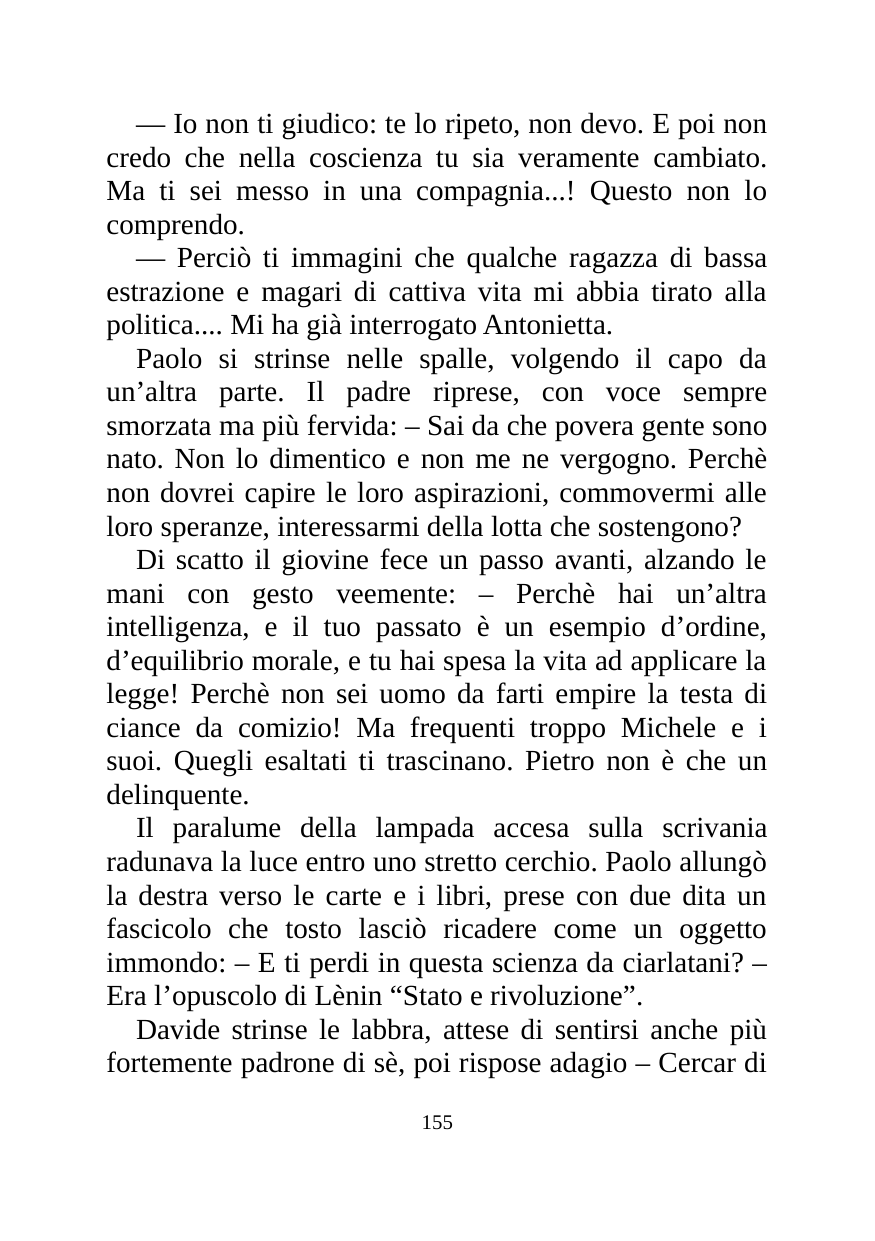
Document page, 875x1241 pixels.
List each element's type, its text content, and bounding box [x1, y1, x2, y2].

text — Io non ti giudico: te lo ripeto, non devo. E poi non credo che nella coscienza tu sia veramente cambiato. Ma ti sei messo in una compagnia...! Questo non lo comprendo. [106, 106, 768, 240]
text Il paralume della lampada accesa sulla scrivania radunava la luce entro uno stretto cerchio. Paolo allungò la destra verso le carte e i libri, prese con due dita un fascicolo che tosto lasciò ricadere come un oggetto immondo: – E ti perdi in questa scienza da ciarlatani? – Era l’opuscolo di Lènin “Stato e rivoluzione”. [106, 811, 768, 1012]
text — Perciò ti immagini che qualche ragazza di bassa estrazione e magari di cattiva vita mi abbia tirato alla politica.... Mi ha già interrogato Antonietta. [106, 240, 768, 341]
text Davide strinse le labbra, attese di sentirsi anche più fortemente padrone di sè, poi rispose adagio – Cercar di [106, 1012, 768, 1079]
text Paolo si strinse nelle spalle, volgendo il capo da un’altra parte. Il padre riprese, con voce sempre smorzata ma più fervida: – Sai da che povera gente sono nato. Non lo dimentico e non me ne vergogno. Perchè non dovrei capire le loro aspirazioni, commovermi alle loro speranze, interessarmi della lotta che sostengono? [106, 341, 768, 542]
text Di scatto il giovine fece un passo avanti, alzando le mani con gesto veemente: – Perchè hai un’altra intelligenza, e il tuo passato è un esempio d’ordine, d’equilibrio morale, e tu hai spesa la vita ad applicare la legge! Perchè non sei uomo da farti empire la testa di ciance da comizio! Ma frequenti troppo Michele e i suoi. Quegli esaltati ti trascinano. Pietro non è che un delinquente. [106, 542, 768, 811]
